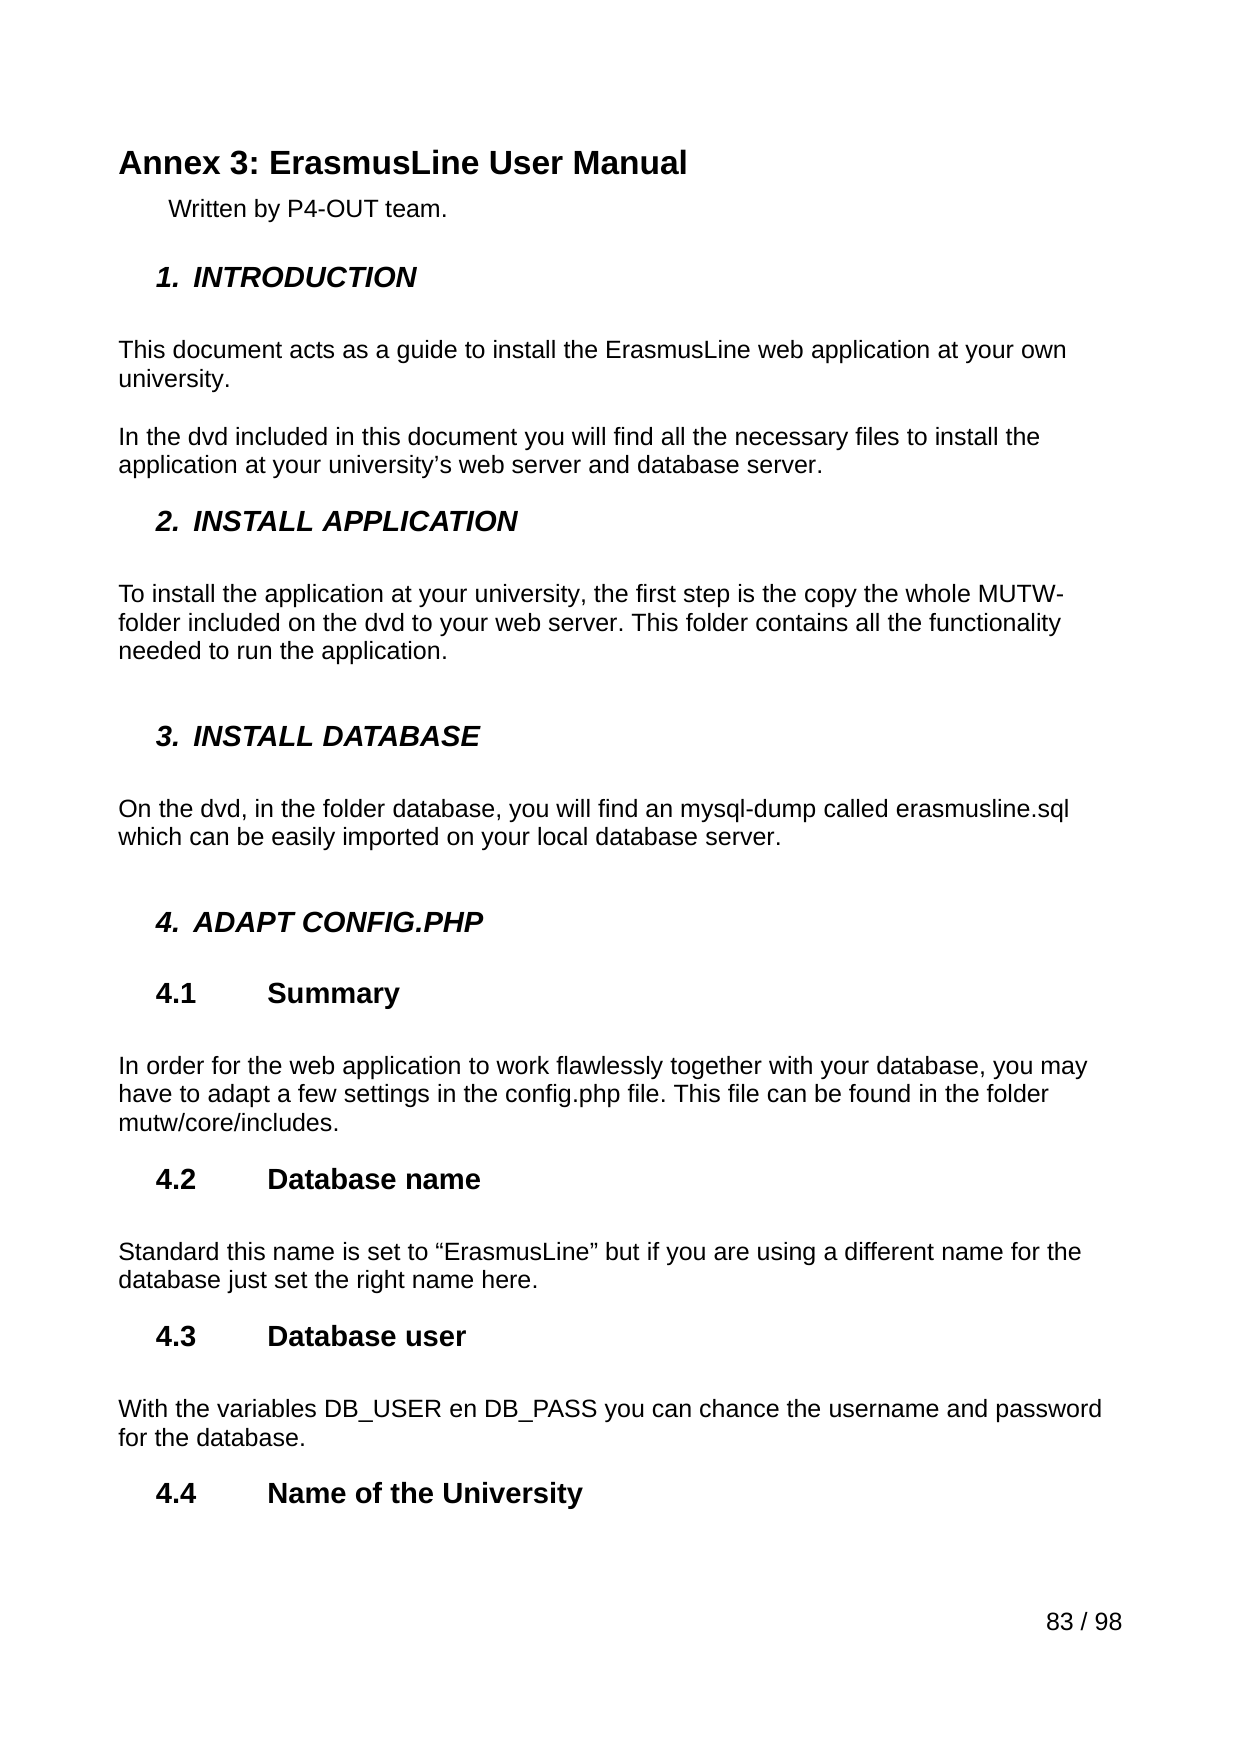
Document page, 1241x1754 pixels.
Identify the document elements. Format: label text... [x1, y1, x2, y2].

text Standard this name is set to “ErasmusLine” but if you are using a different name for the database just set the right name here. [118, 1208, 1122, 1294]
text Written by P4-OUT team. [118, 194, 1122, 223]
text In order for the web application to work flawlessly together with your database, you may have to adapt a few settings in the config.php file. This file can be found in the folder mutw/core/includes. [118, 1022, 1122, 1137]
text With the variables DB_USER en DB_PASS you can chance the username and password for the database. [118, 1365, 1122, 1452]
text [118, 1523, 1122, 1551]
subtitle INTRODUCTION [156, 261, 1122, 294]
subtitle Database name [156, 1162, 1122, 1196]
subtitle Name of the University [156, 1477, 1122, 1510]
subtitle ADAPT CONFIG.PHP [156, 905, 1122, 938]
subtitle Annex 3: ErasmusLine User Manual [118, 143, 1122, 182]
subtitle INSTALL DATABASE [156, 719, 1122, 752]
text To install the application at your university, the first step is the copy the whole MUTW-folder included on the dvd to your web server. This folder contains all the functionality needed to run the application. [118, 550, 1122, 694]
subtitle INSTALL APPLICATION [156, 504, 1122, 538]
text On the dvd, in the folder database, you will find an mysql-dump called erasmusline.sql which can be easily imported on your local database server. [118, 765, 1122, 880]
subtitle Database user [156, 1319, 1122, 1353]
text This document acts as a guide to install the ErasmusLine web application at your own university. In the dvd included in this document you will find all the necessary files to install the application at your university’s web server and database server. [118, 335, 1122, 479]
subtitle Summary [156, 976, 1122, 1009]
